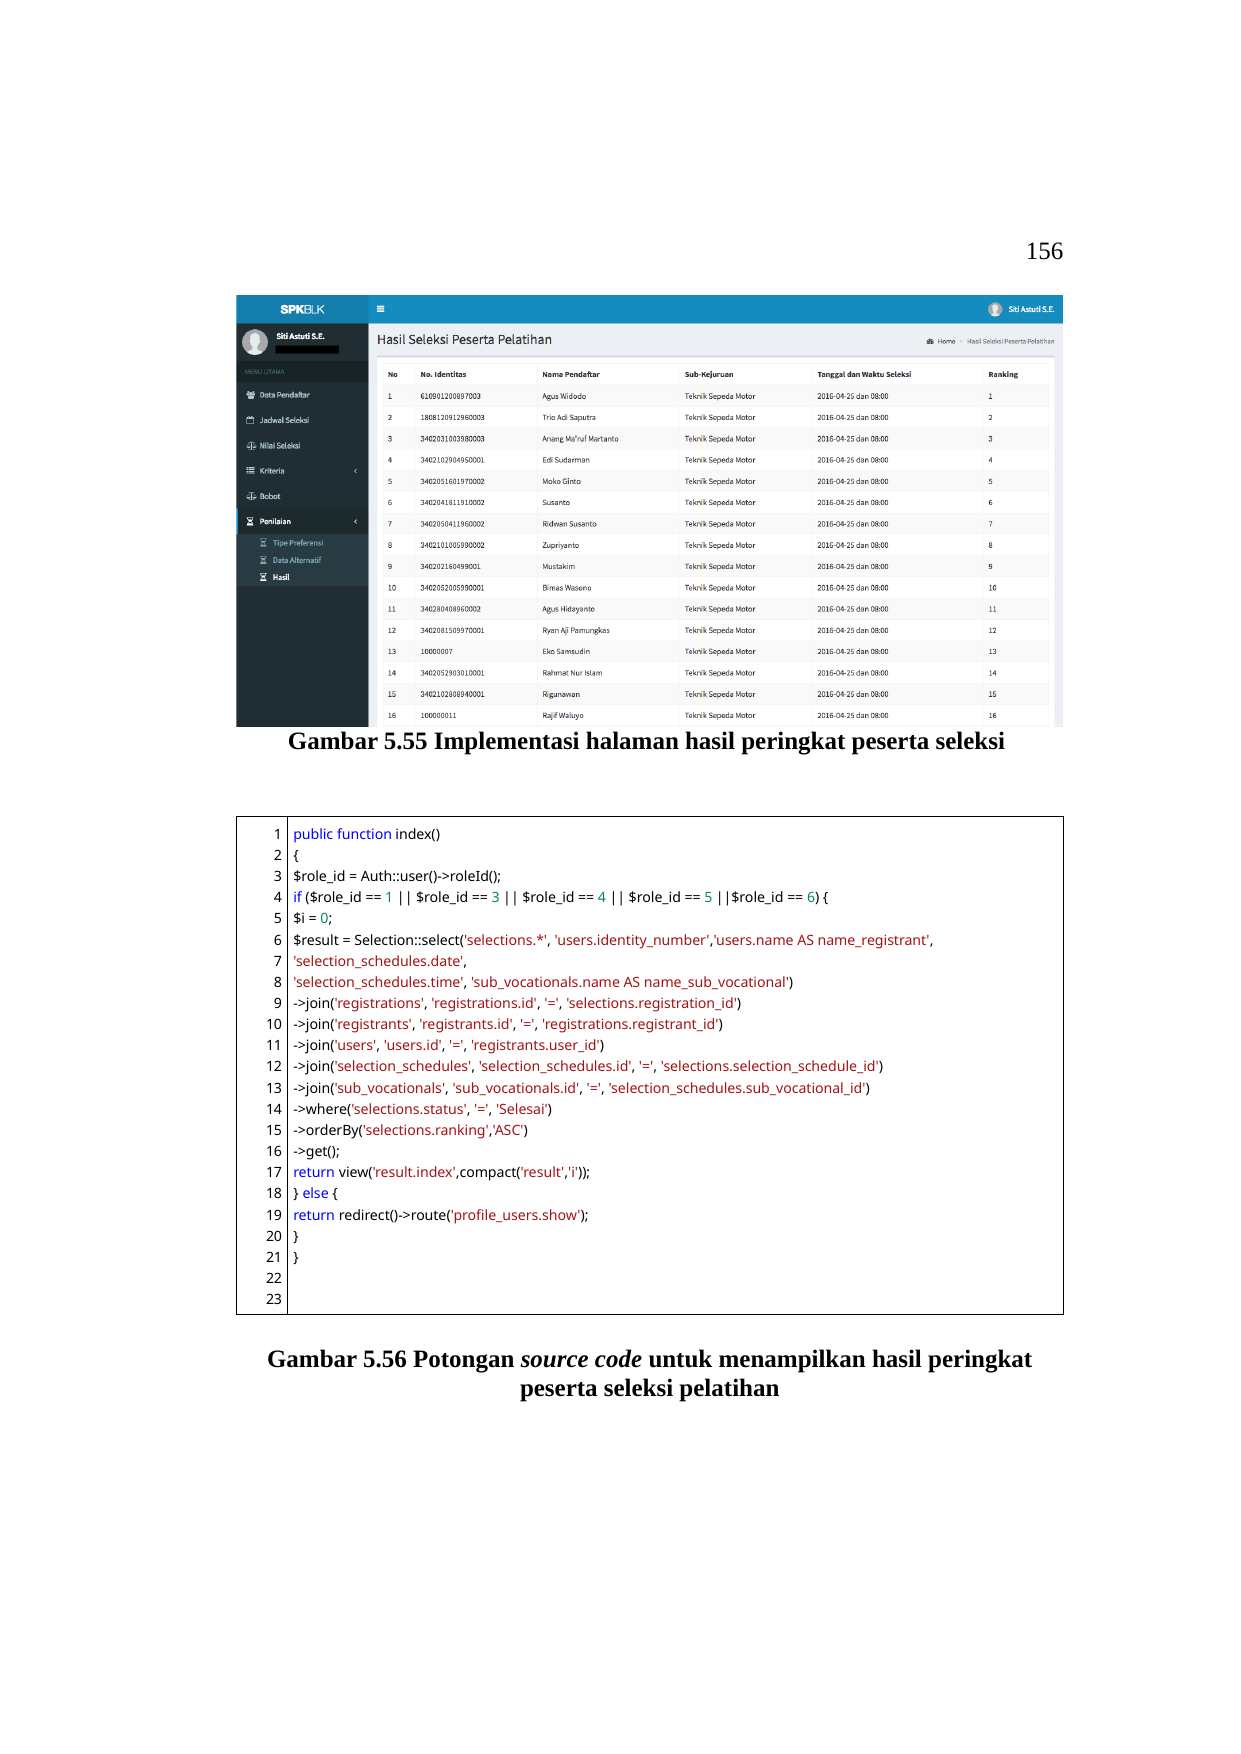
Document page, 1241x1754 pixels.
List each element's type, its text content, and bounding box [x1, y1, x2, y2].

table_header 1 2 3 4 5 6 7 8 9 10 11 12 13 14 15 16 17 18 19 20 21 22 23 [237, 817, 287, 1314]
table_header public function index() { $role_id = Auth::user()->roleId(); if ($role_id == 1 || $role_id == 3 || $role_id == 4 || $role_id == 5 ||$role_id == 6) { $i = 0; $result = Selection::select('selections.*', 'users.identity_number','users.name AS name_registrant', 'selection_schedules.date', 'selection_schedules.time', 'sub_vocationals.name AS name_sub_vocational') ->join('registrations', 'registrations.id', '=', 'selections.registration_id') ->join('registrants', 'registrants.id', '=', 'registrations.registrant_id') ->join('users', 'users.id', '=', 'registrants.user_id') ->join('selection_schedules', 'selection_schedules.id', '=', 'selections.selection_schedule_id') ->join('sub_vocationals', 'sub_vocationals.id', '=', 'selection_schedules.sub_vocational_id') ->where('selections.status', '=', 'Selesai') ->orderBy('selections.ranking','ASC') ->get(); return view('result.index',compact('result','i')); } else { return redirect()->route('profile_users.show'); } } [288, 817, 1063, 1314]
text Gambar 5.56 Potongan source code untuk menampilkan hasil peringkat peserta seleksi pelatihan [236, 1344, 1063, 1402]
text Gambar 5.55 Implementasi halaman hasil peringkat peserta seleksi [236, 727, 1063, 755]
picture [236, 295, 1063, 727]
